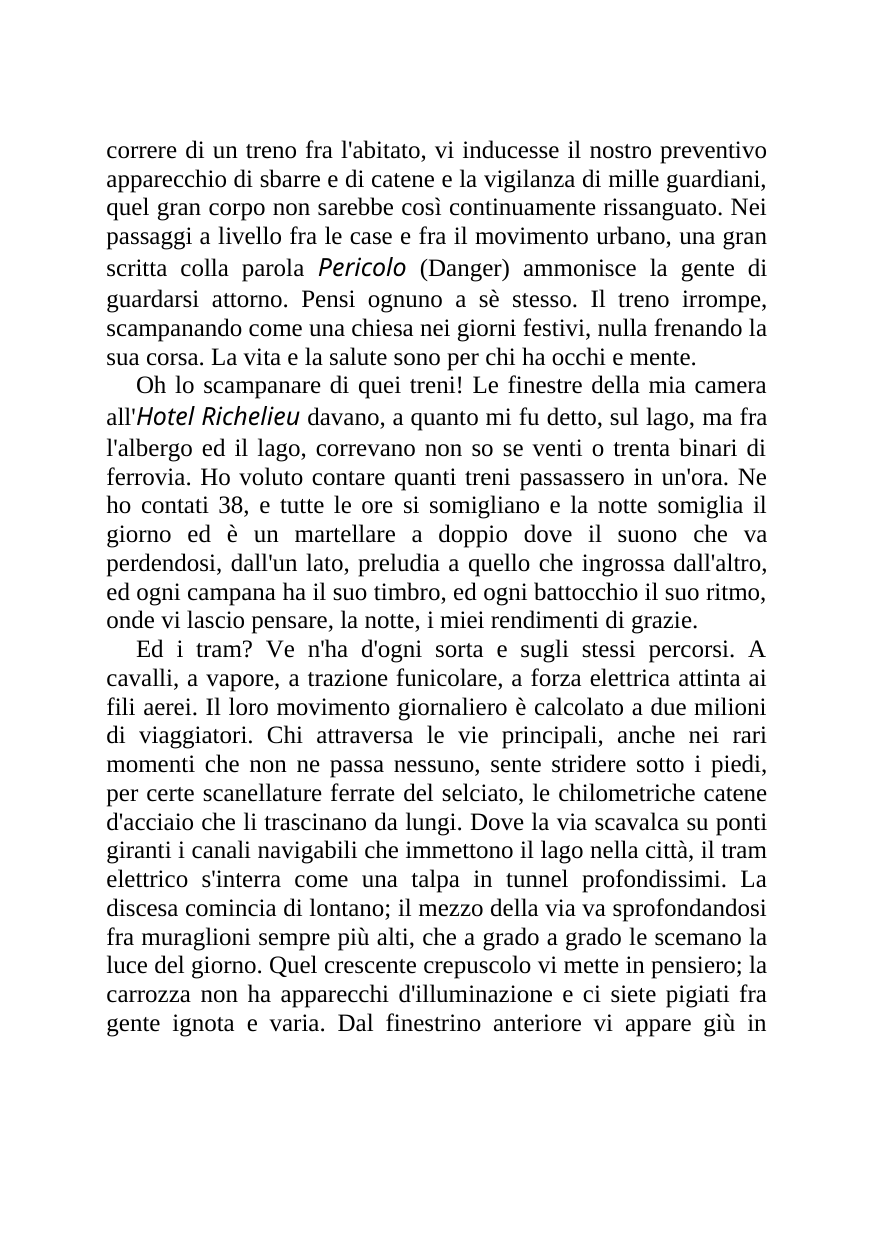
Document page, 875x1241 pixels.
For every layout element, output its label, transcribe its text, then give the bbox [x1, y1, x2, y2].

text Oh lo scampanare di quei treni! Le finestre della mia camera all'Hotel Richelieu davano, a quanto mi fu detto, sul lago, ma fra l'albergo ed il lago, correvano non so se venti o trenta binari di ferrovia. Ho voluto contare quanti treni passassero in un'ora. Ne ho contati 38, e tutte le ore si somigliano e la notte somiglia il giorno ed è un martellare a doppio dove il suono che va perdendosi, dall'un lato, preludia a quello che ingrossa dall'altro, ed ogni campana ha il suo timbro, ed ogni battocchio il suo ritmo, onde vi lascio pensare, la notte, i miei rendimenti di grazie. [106, 370, 768, 634]
text Ed i tram? Ve n'ha d'ogni sorta e sugli stessi percorsi. A cavalli, a vapore, a trazione funicolare, a forza elettrica attinta ai fili aerei. Il loro movimento giornaliero è calcolato a due milioni di viaggiatori. Chi attraversa le vie principali, anche nei rari momenti che non ne passa nessuno, sente stridere sotto i piedi, per certe scanellature ferrate del selciato, le chilometriche catene d'acciaio che li trascinano da lungi. Dove la via scavalca su ponti giranti i canali navigabili che immettono il lago nella città, il tram elettrico s'interra come una talpa in tunnel profondissimi. La discesa comincia di lontano; il mezzo della via va sprofondandosi fra muraglioni sempre più alti, che a grado a grado le scemano la luce del giorno. Quel crescente crepuscolo vi mette in pensiero; la carrozza non ha apparecchi d'illuminazione e ci siete pigiati fra gente ignota e varia. Dal finestrino anteriore vi appare giù in [106, 634, 768, 1037]
text correre di un treno fra l'abitato, vi inducesse il nostro preventivo apparecchio di sbarre e di catene e la vigilanza di mille guardiani, quel gran corpo non sarebbe così continuamente rissanguato. Nei passaggi a livello fra le case e fra il movimento urbano, una gran scritta colla parola Pericolo (Danger) ammonisce la gente di guardarsi attorno. Pensi ognuno a sè stesso. Il treno irrompe, scampanando come una chiesa nei giorni festivi, nulla frenando la sua corsa. La vita e la salute sono per chi ha occhi e mente. [106, 135, 768, 370]
